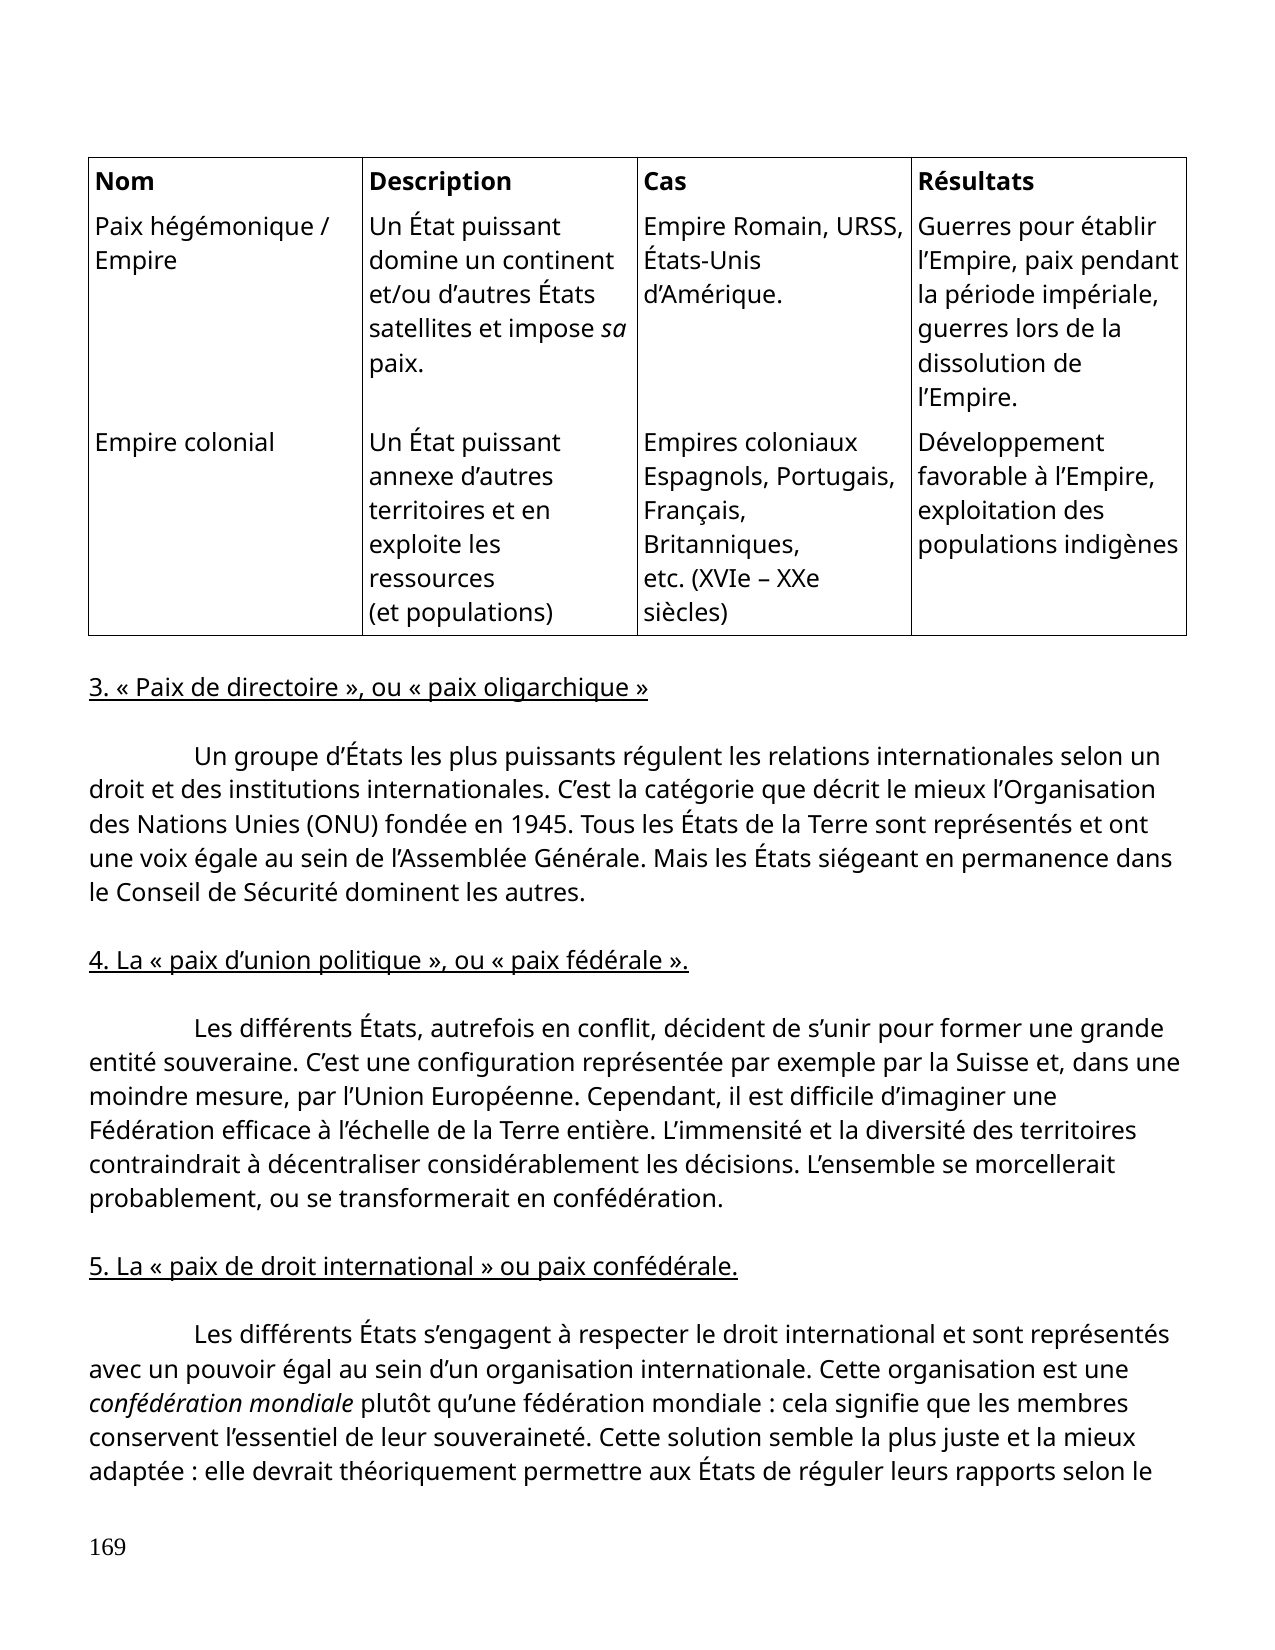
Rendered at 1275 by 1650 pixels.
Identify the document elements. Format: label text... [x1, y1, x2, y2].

table_cell Empire colonial [89, 419, 362, 635]
table_cell Un État puissant domine un continent et/ou d’autres États satellites et impose sa paix. [363, 203, 637, 419]
table_cell Paix hégémonique / Empire [89, 203, 362, 419]
text Les différents États, autrefois en conflit, décident de s’unir pour former une grande entité souveraine. C’est une configuration représentée par exemple par la Suisse et, dans une moindre mesure, par l’Union Européenne. Cependant, il est difficile d’imaginer une Fédération efficace à l’échelle de la Terre entière. L’immensité et la diversité des territoires contraindrait à décentraliser considérablement les décisions. L’ensemble se morcellerait probablement, ou se transformerait en confédération. [88, 1011, 1186, 1215]
table_header Nom [89, 158, 362, 203]
text Un groupe d’États les plus puissants régulent les relations internationales selon un droit et des institutions internationales. C’est la catégorie que décrit le mieux l’Organisation des Nations Unies (ONU) fondée en 1945. Tous les États de la Terre sont représentés et ont une voix égale au sein de l’Assemblée Générale. Mais les États siégeant en permanence dans le Conseil de Sécurité dominent les autres. [88, 738, 1186, 908]
table_header Résultats [912, 158, 1186, 203]
table_cell Un État puissant annexe d’autres territoires et en exploite les ressources (et populations) [363, 419, 637, 635]
table_cell Développement favorable à l’Empire, exploitation des populations indigènes [912, 419, 1186, 635]
text 5. La « paix de droit international » ou paix confédérale. [88, 1249, 1186, 1283]
table_cell Empire Romain, URSS, États-Unis d’Amérique. [638, 203, 911, 419]
table_cell Empires coloniaux Espagnols, Portugais, Français, Britanniques, etc. (XVIe – XXe siècles) [638, 419, 911, 635]
table_cell Guerres pour établir l’Empire, paix pendant la période impériale, guerres lors de la dissolution de l’Empire. [912, 203, 1186, 419]
table_header Cas [638, 158, 911, 203]
text 3. « Paix de directoire », ou « paix oligarchique » [88, 670, 1186, 704]
text 4. La « paix d’union politique », ou « paix fédérale ». [88, 942, 1186, 977]
table_header Description [363, 158, 637, 203]
text Les différents États s’engagent à respecter le droit international et sont représentés avec un pouvoir égal au sein d’un organisation internationale. Cette organisation est une confédération mondiale plutôt qu’une fédération mondiale : cela signifie que les membres conservent l’essentiel de leur souveraineté. Cette solution semble la plus juste et la mieux adaptée : elle devrait théoriquement permettre aux États de réguler leurs rapports selon le [88, 1317, 1186, 1487]
